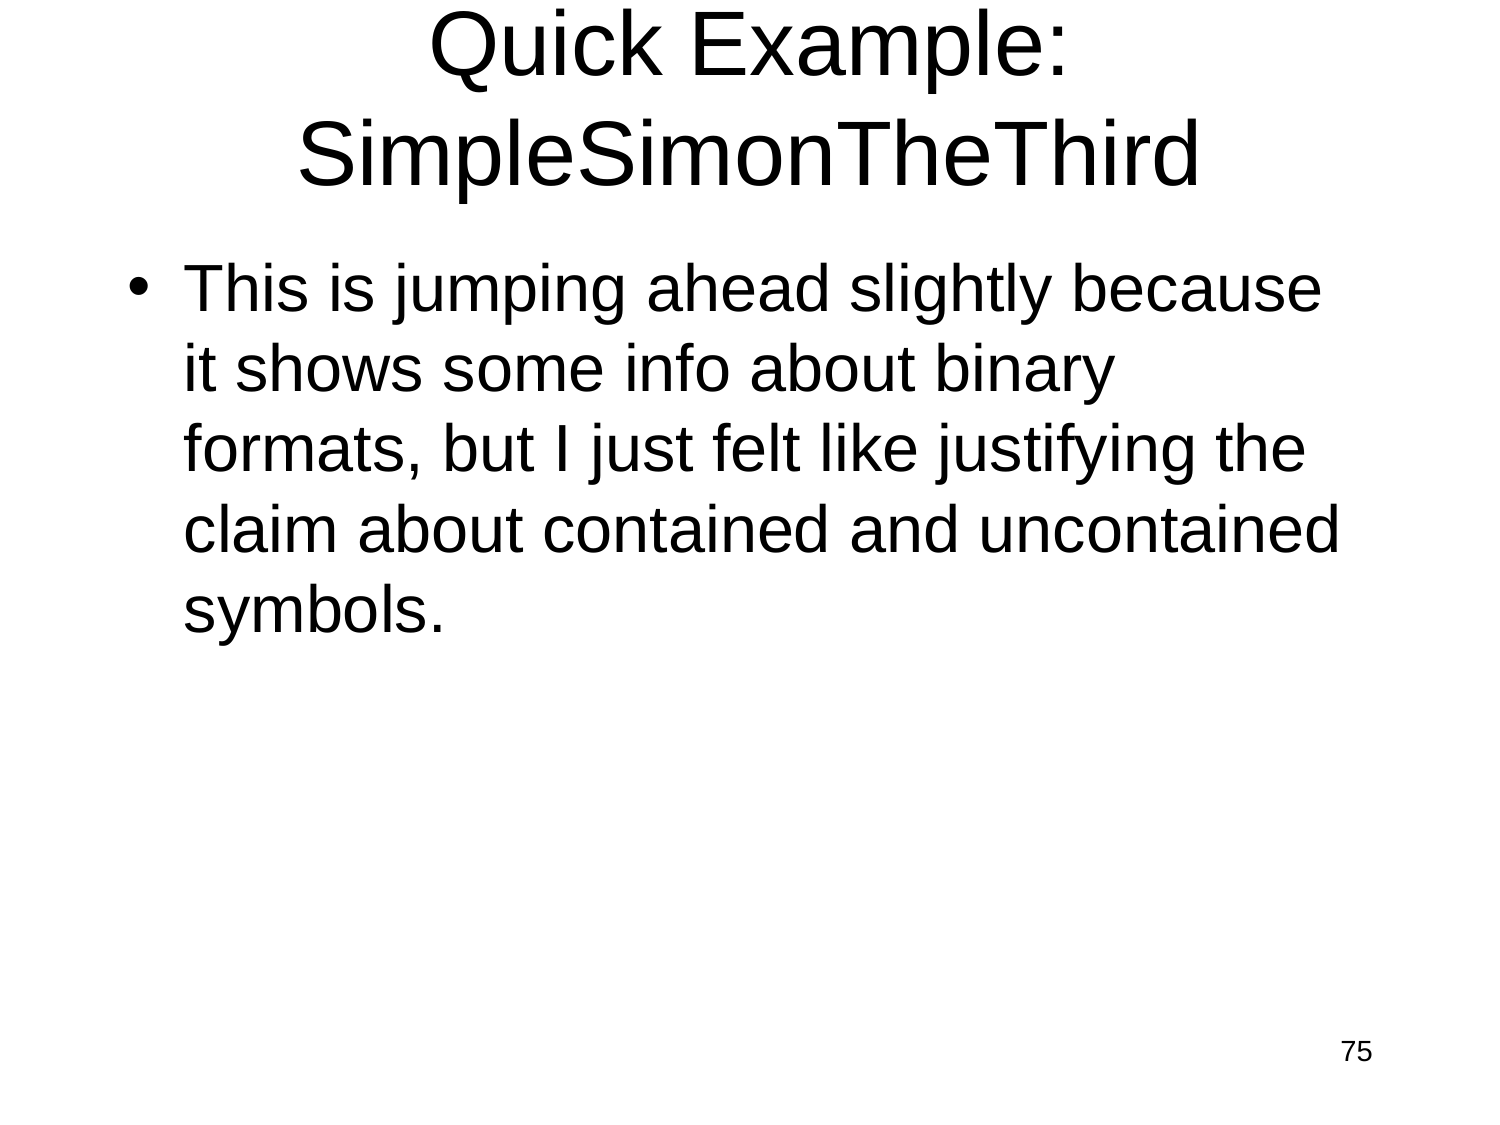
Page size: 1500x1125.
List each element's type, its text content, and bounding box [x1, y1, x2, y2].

text_box [1074, 1025, 1388, 1101]
list This is jumping ahead slightly because it shows some info about binary formats, but I just felt like justifying the claim about contained and uncontained symbols. [112, 237, 1388, 1051]
title Quick Example: SimpleSimonTheThird [0, 0, 1500, 212]
